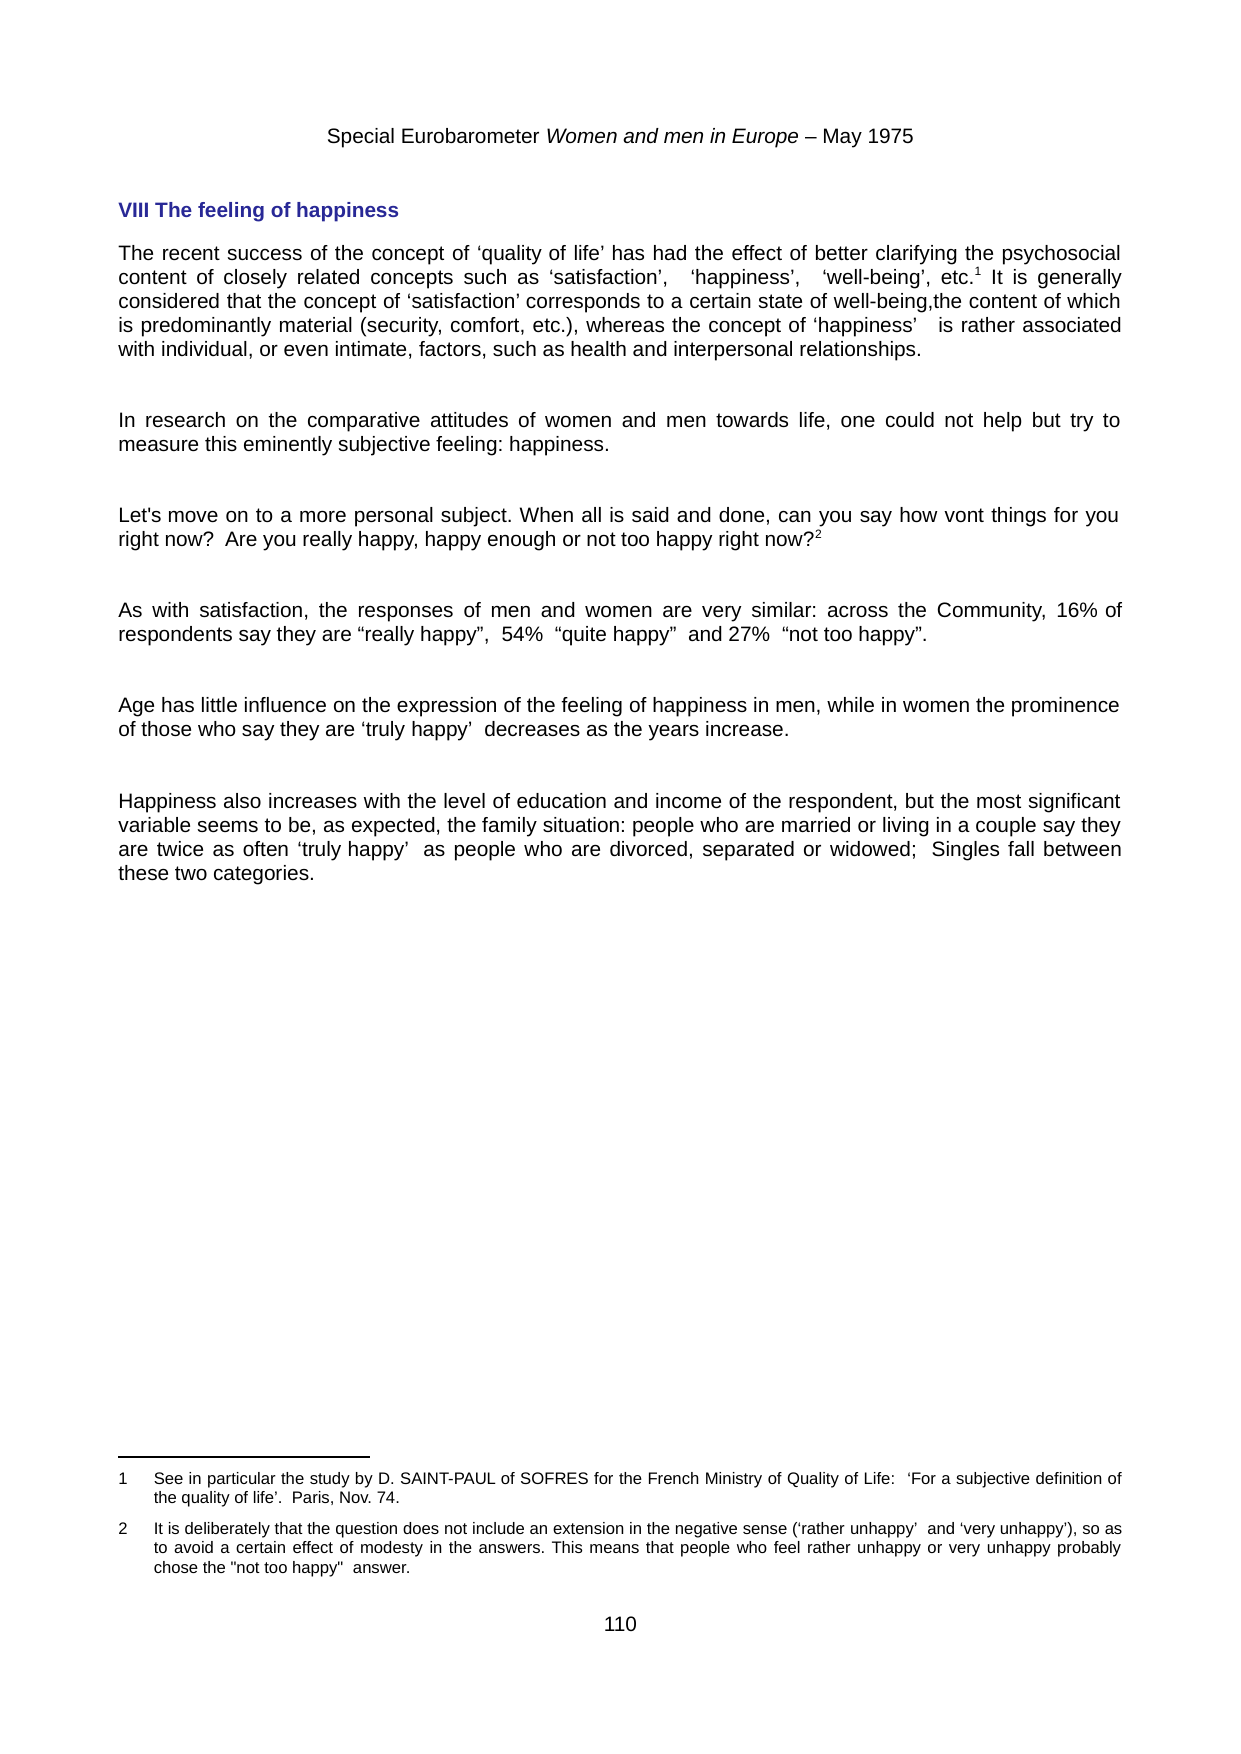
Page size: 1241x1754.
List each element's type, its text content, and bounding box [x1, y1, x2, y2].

text As with satisfaction, the responses of men and women are very similar: across the Community, 16% of respondents say they are “really happy”, 54% “quite happy” and 27% “not too happy”. [118, 598, 1122, 646]
text Age has little influence on the expression of the feeling of happiness in men, while in women the prominence of those who say they are ‘truly happy’ decreases as the years increase. [118, 693, 1122, 741]
text Happiness also increases with the level of education and income of the respondent, but the most significant variable seems to be, as expected, the family situation: people who are married or living in a couple say they are twice as often ‘truly happy’ as people who are divorced, separated or widowed; Singles fall between these two categories. [118, 788, 1122, 884]
text Let's move on to a more personal subject. When all is said and done, can you say how vont things for you right now? Are you really happy, happy enough or not too happy right now? [118, 503, 1122, 551]
subtitle VIII The feeling of happiness [118, 198, 1122, 222]
text See in particular the study by D. SAINT-PAUL of SOFRES for the French Ministry of Quality of Life: ‘For a subjective definition of the quality of life’. Paris, Nov. 74. [118, 1469, 1122, 1507]
text The recent success of the concept of ‘quality of life’ has had the effect of better clarifying the psychosocial content of closely related concepts such as ‘satisfaction’, ‘happiness’, ‘well-being’, etc. It is generally considered that the concept of ‘satisfaction’ corresponds to a certain state of well-being,the content of which is predominantly material (security, comfort, etc.), whereas the concept of ‘happiness’ is rather associated with individual, or even intimate, factors, such as health and interpersonal relationships. [118, 241, 1122, 360]
text In research on the comparative attitudes of women and men towards life, one could not help but try to measure this eminently subjective feeling: happiness. [118, 408, 1122, 456]
text It is deliberately that the question does not include an extension in the negative sense (‘rather unhappy’ and ‘very unhappy’), so as to avoid a certain effect of modesty in the answers. This means that people who feel rather unhappy or very unhappy probably chose the "not too happy" answer. [118, 1519, 1122, 1577]
